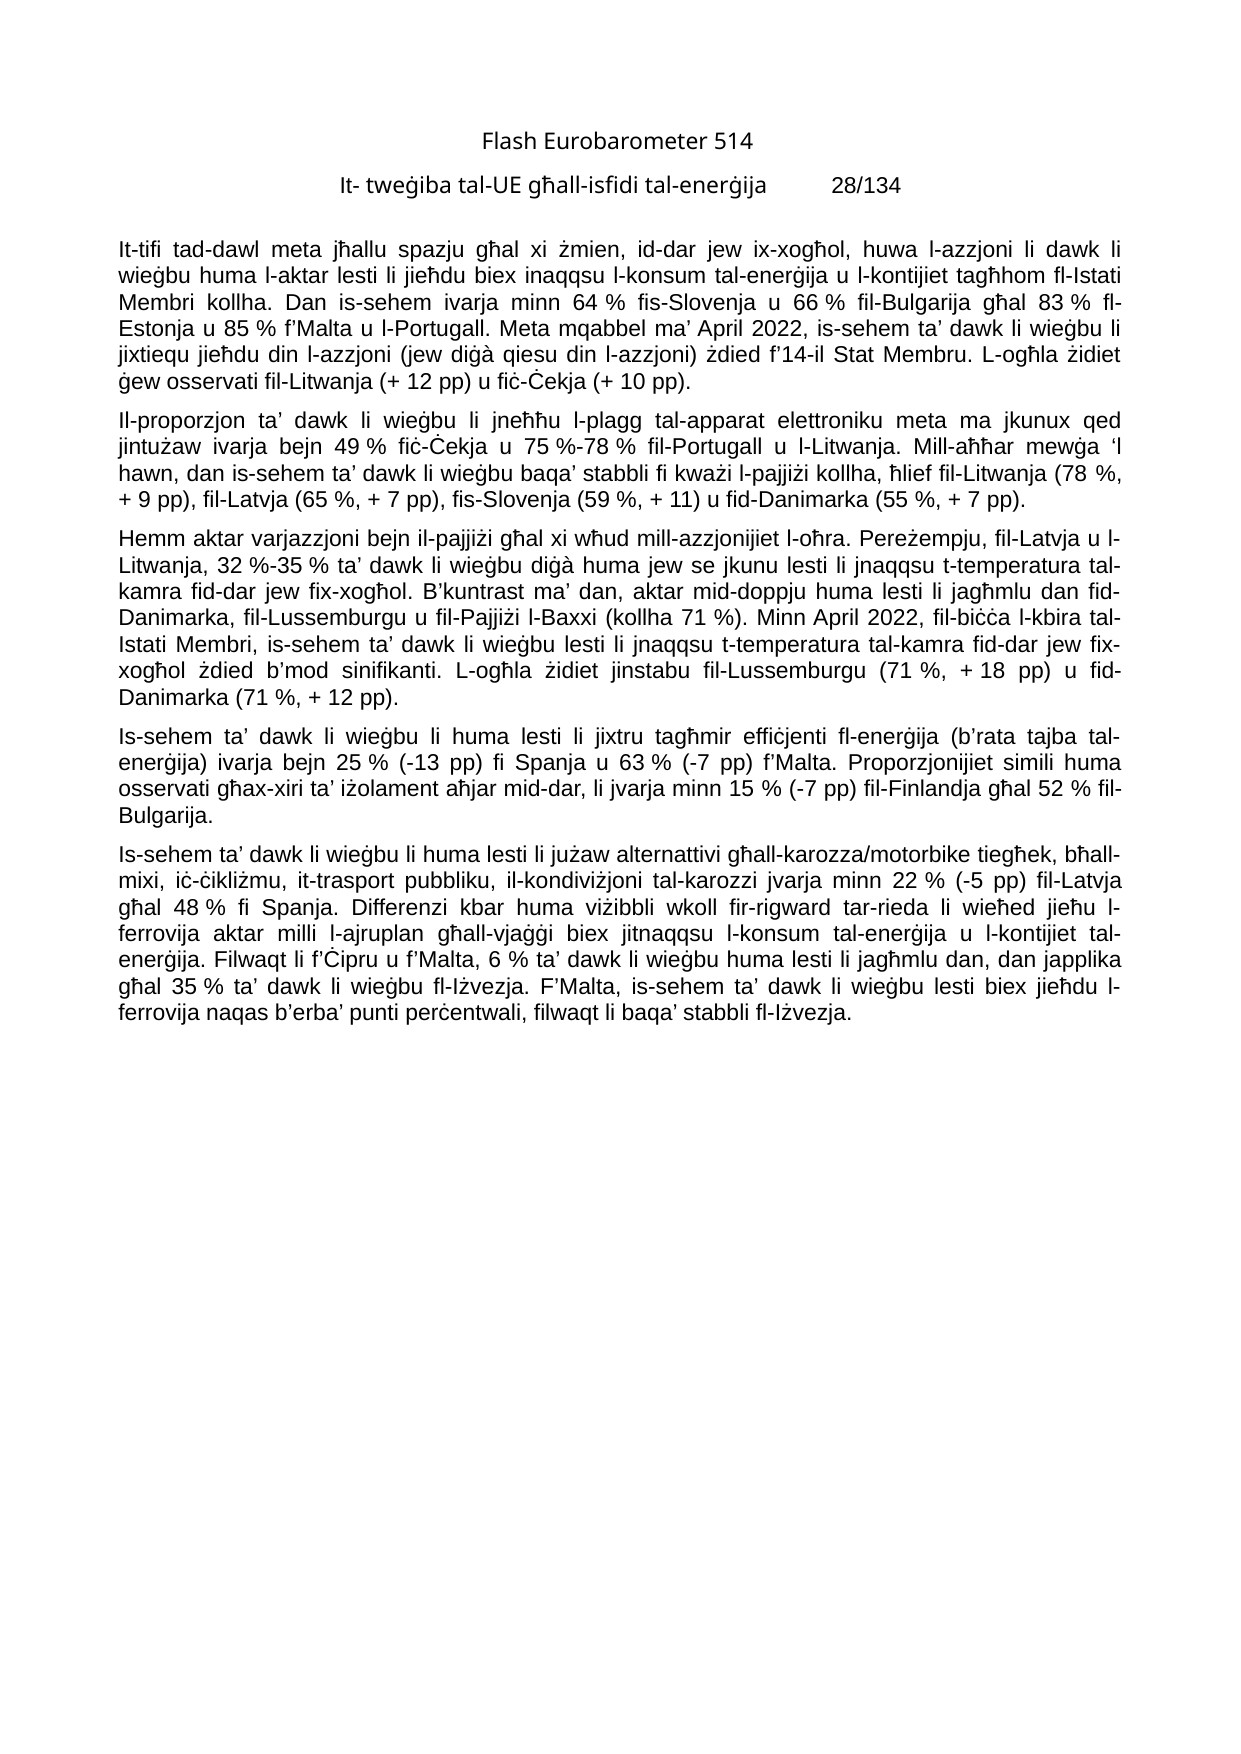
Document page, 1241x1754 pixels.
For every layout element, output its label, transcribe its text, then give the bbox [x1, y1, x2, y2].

text Il-proporzjon ta’ dawk li wieġbu li jneħħu l-plagg tal-apparat elettroniku meta ma jkunux qed jintużaw ivarja bejn 49 % fiċ-Ċekja u 75 %-78 % fil-Portugall u l-Litwanja. Mill-aħħar mewġa ‘l hawn, dan is-sehem ta’ dawk li wieġbu baqa’ stabbli fi kważi l-pajjiżi kollha, ħlief fil-Litwanja (78 %, + 9 pp), fil-Latvja (65 %, + 7 pp), fis-Slovenja (59 %, + 11) u fid-Danimarka (55 %, + 7 pp). [118, 407, 1122, 512]
text It-tifi tad-dawl meta jħallu spazju għal xi żmien, id-dar jew ix-xogħol, huwa l-azzjoni li dawk li wieġbu huma l-aktar lesti li jieħdu biex inaqqsu l-konsum tal-enerġija u l-kontijiet tagħhom fl-Istati Membri kollha. Dan is-sehem ivarja minn 64 % fis-Slovenja u 66 % fil-Bulgarija għal 83 % fl-Estonja u 85 % f’Malta u l-Portugall. Meta mqabbel ma’ April 2022, is-sehem ta’ dawk li wieġbu li jixtiequ jieħdu din l-azzjoni (jew diġà qiesu din l-azzjoni) żdied f’14-il Stat Membru. L-ogħla żidiet ġew osservati fil-Litwanja (+ 12 pp) u fiċ-Ċekja (+ 10 pp). [118, 236, 1122, 394]
text Hemm aktar varjazzjoni bejn il-pajjiżi għal xi wħud mill-azzjonijiet l-oħra. Pereżempju, fil-Latvja u l-Litwanja, 32 %-35 % ta’ dawk li wieġbu diġà huma jew se jkunu lesti li jnaqqsu t-temperatura tal-kamra fid-dar jew fix-xogħol. B’kuntrast ma’ dan, aktar mid-doppju huma lesti li jagħmlu dan fid-Danimarka, fil-Lussemburgu u fil-Pajjiżi l-Baxxi (kollha 71 %). Minn April 2022, fil-biċċa l-kbira tal-Istati Membri, is-sehem ta’ dawk li wieġbu lesti li jnaqqsu t-temperatura tal-kamra fid-dar jew fix-xogħol żdied b’mod sinifikanti. L-ogħla żidiet jinstabu fil-Lussemburgu (71 %, + 18 pp) u fid-Danimarka (71 %, + 12 pp). [118, 525, 1122, 710]
text Is-sehem ta’ dawk li wieġbu li huma lesti li jużaw alternattivi għall-karozza/motorbike tiegħek, bħall-mixi, iċ-ċikliżmu, it-trasport pubbliku, il-kondiviżjoni tal-karozzi jvarja minn 22 % (-5 pp) fil-Latvja għal 48 % fi Spanja. Differenzi kbar huma viżibbli wkoll fir-rigward tar-rieda li wieħed jieħu l-ferrovija aktar milli l-ajruplan għall-vjaġġi biex jitnaqqsu l-konsum tal-enerġija u l-kontijiet tal-enerġija. Filwaqt li f’Ċipru u f’Malta, 6 % ta’ dawk li wieġbu huma lesti li jagħmlu dan, dan japplika għal 35 % ta’ dawk li wieġbu fl-Iżvezja. F’Malta, is-sehem ta’ dawk li wieġbu lesti biex jieħdu l-ferrovija naqas b’erba’ punti perċentwali, filwaqt li baqa’ stabbli fl-Iżvezja. [118, 841, 1122, 1026]
text Is-sehem ta’ dawk li wieġbu li huma lesti li jixtru tagħmir effiċjenti fl-enerġija (b’rata tajba tal-enerġija) ivarja bejn 25 % (-13 pp) fi Spanja u 63 % (-7 pp) f’Malta. Proporzjonijiet simili huma osservati għax-xiri ta’ iżolament aħjar mid-dar, li jvarja minn 15 % (-7 pp) fil-Finlandja għal 52 % fil-Bulgarija. [118, 723, 1122, 828]
